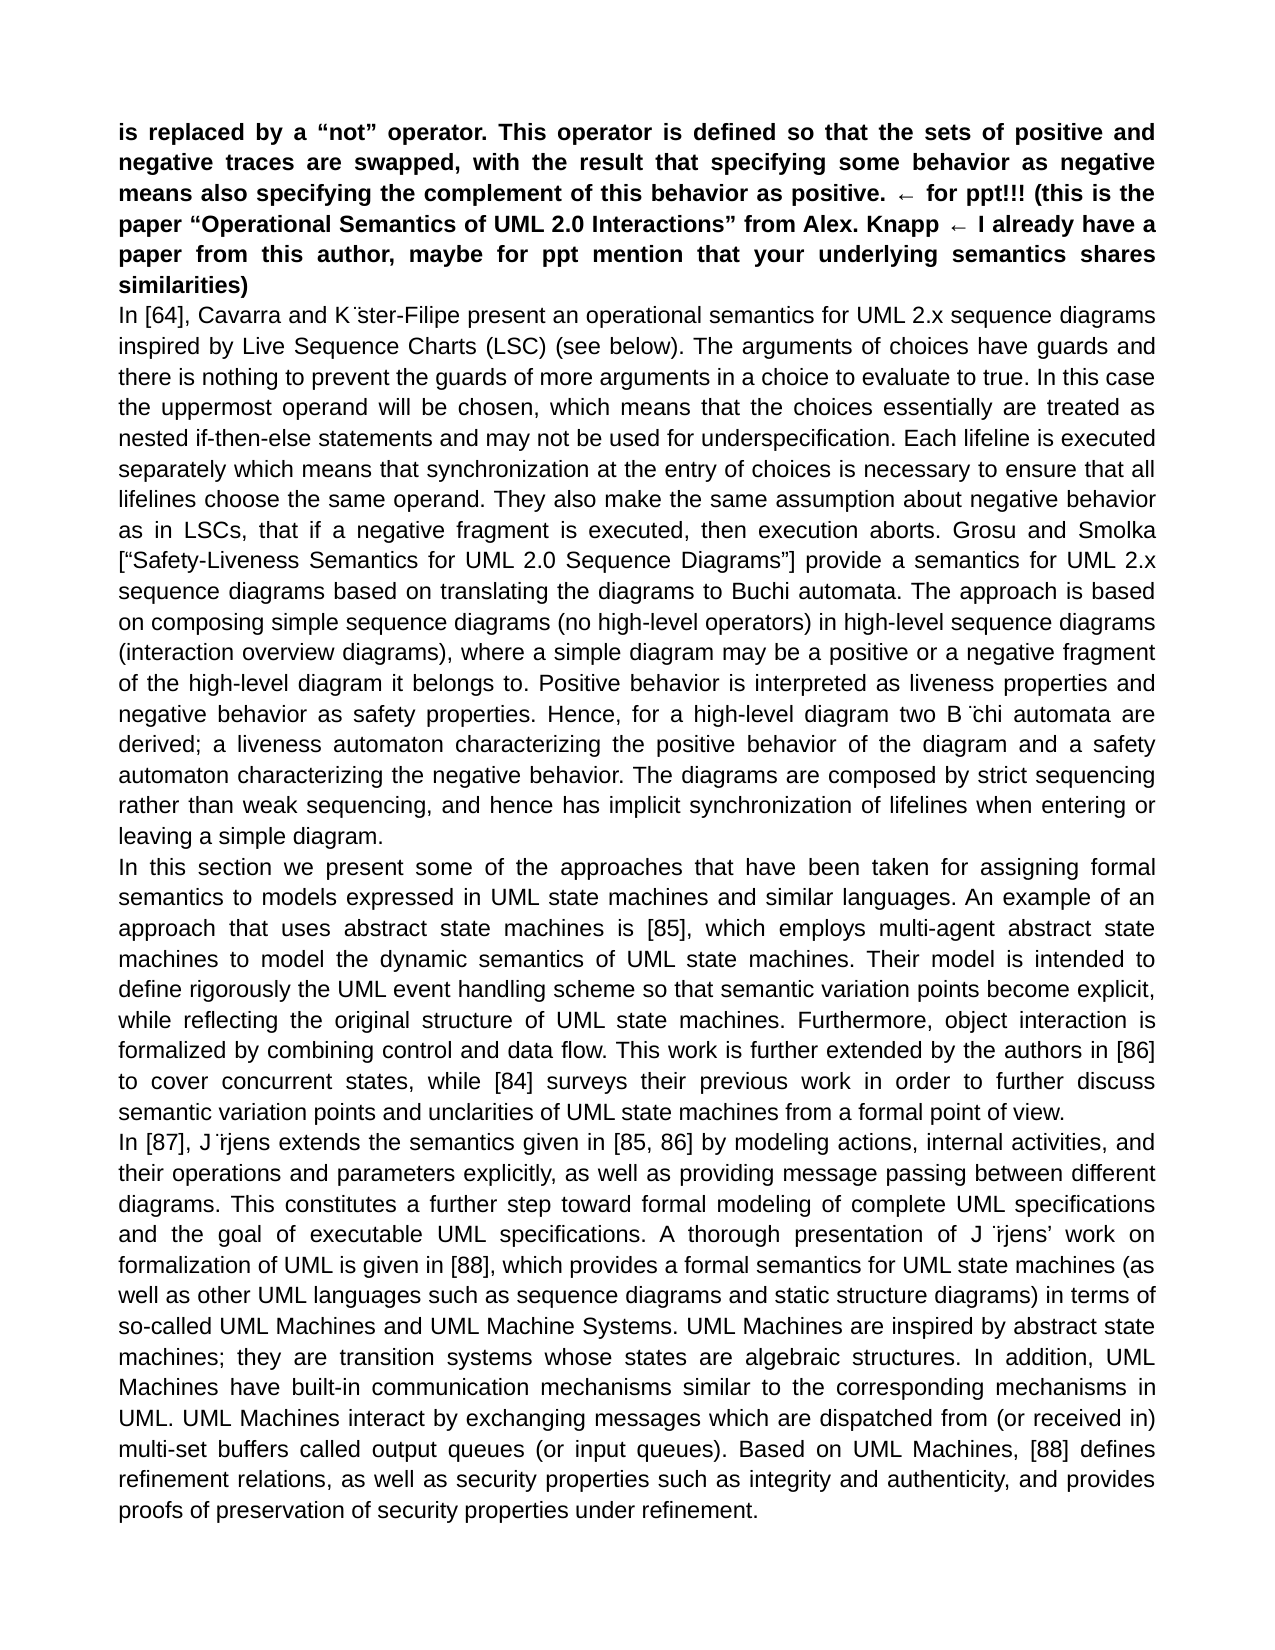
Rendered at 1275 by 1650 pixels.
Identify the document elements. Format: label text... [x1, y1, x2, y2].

text is replaced by a “not” operator. This operator is defined so that the sets of positive and negative traces are swapped, with the result that specifying some behavior as negative means also specifying the complement of this behavior as positive. ← for ppt!!! (this is the paper “Operational Semantics of UML 2.0 Interactions” from Alex. Knapp ← I already have a paper from this author, maybe for ppt mention that your underlying semantics shares similarities) [118, 118, 1157, 298]
text In [87], J ̈rjens extends the semantics given in [85, 86] by modeling actions, internal activities, and their operations and parameters explicitly, as well as providing message passing between different diagrams. This constitutes a further step toward formal modeling of complete UML specifications and the goal of executable UML specifications. A thorough presentation of J ̈rjens’ work on formalization of UML is given in [88], which provides a formal semantics for UML state machines (as well as other UML languages such as sequence diagrams and static structure diagrams) in terms of so-called UML Machines and UML Machine Systems. UML Machines are inspired by abstract state machines; they are transition systems whose states are algebraic structures. In addition, UML Machines have built-in communication mechanisms similar to the corresponding mechanisms in UML. UML Machines interact by exchanging messages which are dispatched from (or received in) multi-set buffers called output queues (or input queues). Based on UML Machines, [88] defines refinement relations, as well as security properties such as integrity and authenticity, and provides proofs of preservation of security properties under refinement. [118, 1129, 1157, 1523]
text In [64], Cavarra and K ̈ster-Filipe present an operational semantics for UML 2.x sequence diagrams inspired by Live Sequence Charts (LSC) (see below). The arguments of choices have guards and there is nothing to prevent the guards of more arguments in a choice to evaluate to true. In this case the uppermost operand will be chosen, which means that the choices essentially are treated as nested if-then-else statements and may not be used for underspecification. Each lifeline is executed separately which means that synchronization at the entry of choices is necessary to ensure that all lifelines choose the same operand. They also make the same assumption about negative behavior as in LSCs, that if a negative fragment is executed, then execution aborts. Grosu and Smolka [“Safety-Liveness Semantics for UML 2.0 Sequence Diagrams”] provide a semantics for UML 2.x sequence diagrams based on translating the diagrams to Buchi automata. The approach is based on composing simple sequence diagrams (no high-level operators) in high-level sequence diagrams (interaction overview diagrams), where a simple diagram may be a positive or a negative fragment of the high-level diagram it belongs to. Positive behavior is interpreted as liveness properties and negative behavior as safety properties. Hence, for a high-level diagram two B ̈chi automata are derived; a liveness automaton characterizing the positive behavior of the diagram and a safety automaton characterizing the negative behavior. The diagrams are composed by strict sequencing rather than weak sequencing, and hence has implicit synchronization of lifelines when entering or leaving a simple diagram. [118, 302, 1157, 849]
text In this section we present some of the approaches that have been taken for assigning formal semantics to models expressed in UML state machines and similar languages. An example of an approach that uses abstract state machines is [85], which employs multi-agent abstract state machines to model the dynamic semantics of UML state machines. Their model is intended to define rigorously the UML event handling scheme so that semantic variation points become explicit, while reflecting the original structure of UML state machines. Furthermore, object interaction is formalized by combining control and data flow. This work is further extended by the authors in [86] to cover concurrent states, while [84] surveys their previous work in order to further discuss semantic variation points and unclarities of UML state machines from a formal point of view. [118, 853, 1157, 1125]
